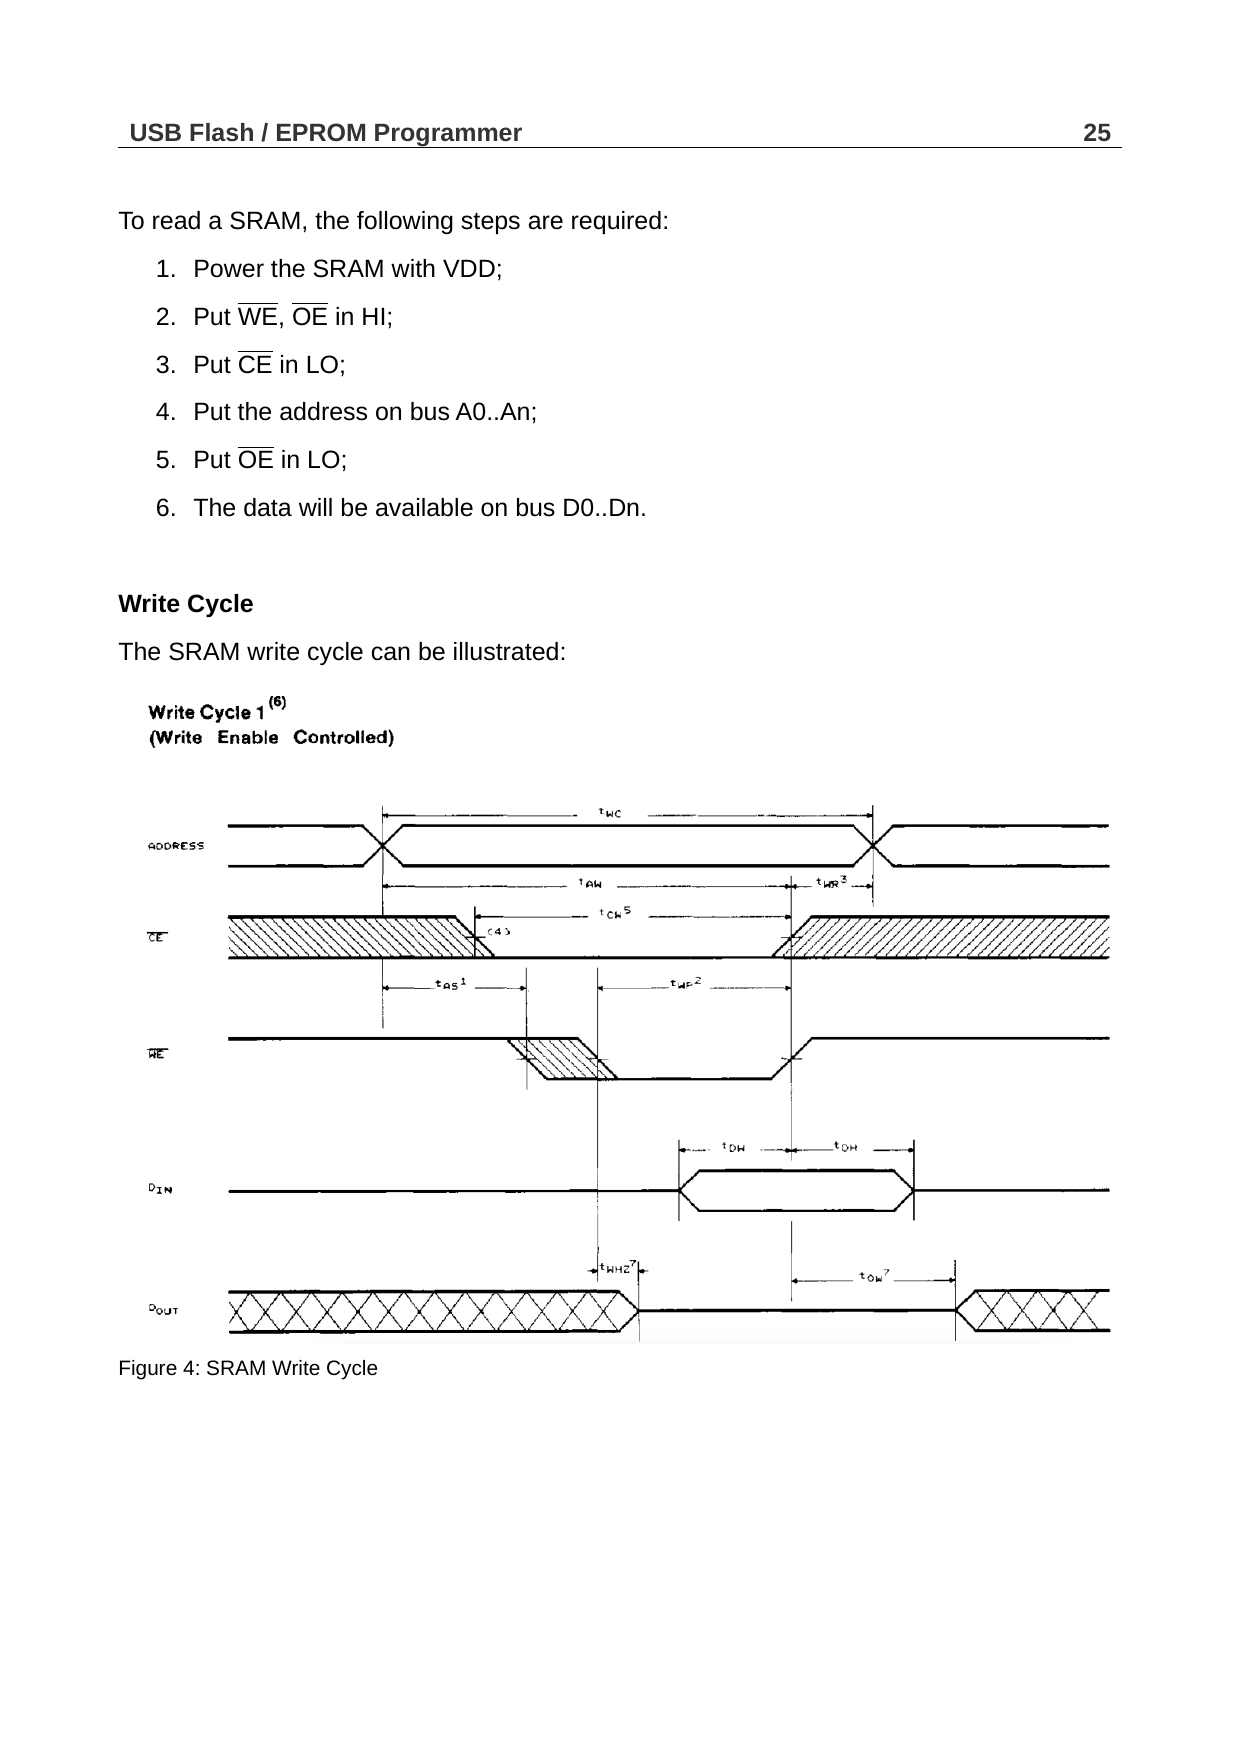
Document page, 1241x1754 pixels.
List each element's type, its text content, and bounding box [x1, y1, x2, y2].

text Figure 4: SRAM Write Cycle [118, 1344, 1122, 1380]
list The data will be available on bus D0..Dn. [156, 493, 1122, 522]
list Put the address on bus A0..An; [156, 397, 1122, 426]
list Put OE in LO; [156, 445, 1122, 474]
list Put WE, OE in HI; [156, 302, 1122, 331]
list Power the SRAM with VDD; [156, 254, 1122, 283]
text Write Cycle [118, 589, 1122, 617]
picture [118, 696, 1123, 1344]
text The SRAM write cycle can be illustrated: [118, 636, 1122, 665]
text To read a SRAM, the following steps are required: [118, 206, 1122, 235]
list Put CE in LO; [156, 349, 1122, 378]
